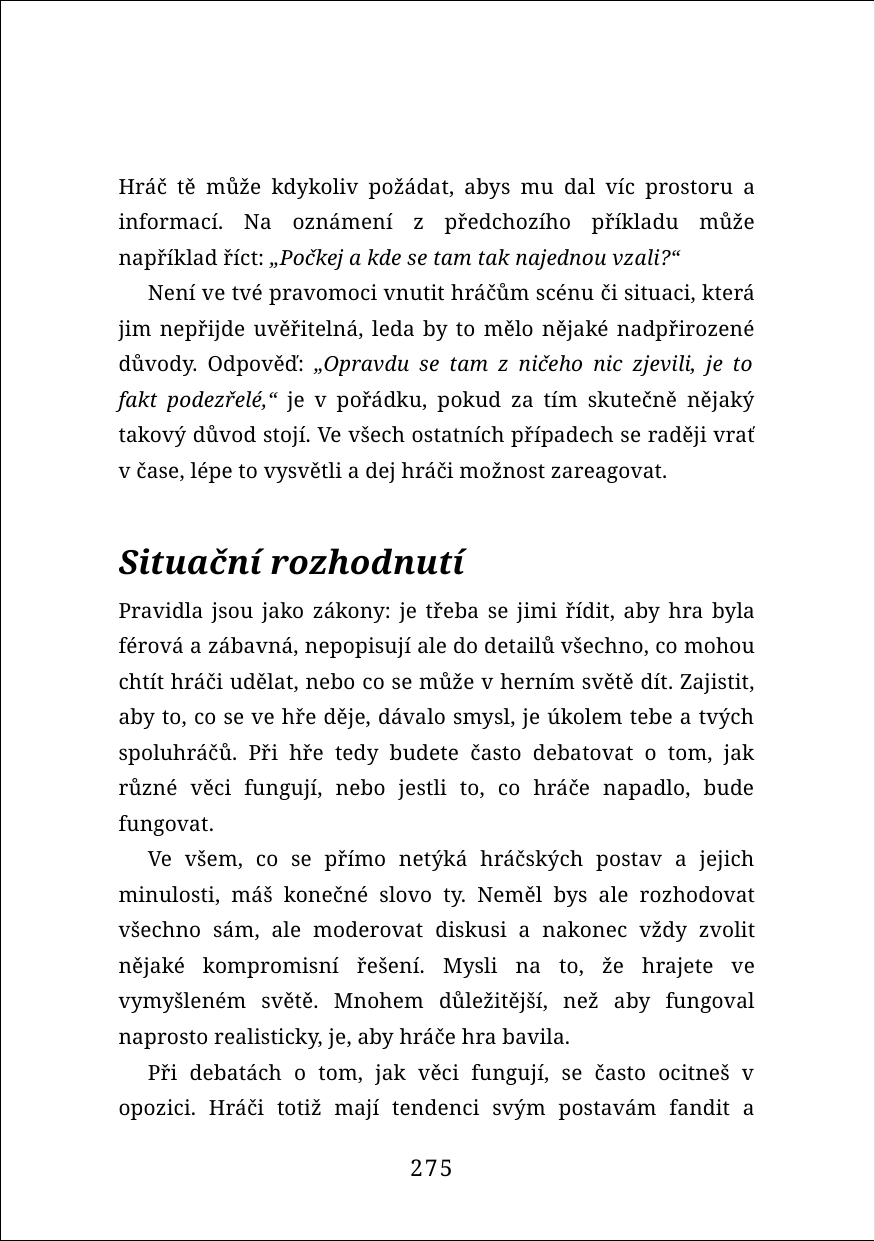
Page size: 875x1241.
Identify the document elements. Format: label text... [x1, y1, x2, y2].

text Pravidla jsou jako zákony: je třeba se jimi řídit, aby hra byla férová a zábavná, nepopisují ale do detailů všechno, co mohou chtít hráči udělat, nebo co se může v herním světě dít. Zajistit, aby to, co se ve hře děje, dávalo smysl, je úkolem tebe a tvých spoluhráčů. Při hře tedy budete často debatovat o tom, jak různé věci fungují, nebo jestli to, co hráče napadlo, bude fungovat. Ve všem, co se přímo netýká hráčských postav a jejich minulosti, máš konečné slovo ty. Neměl bys ale rozhodovat všechno sám, ale moderovat diskusi a nakonec vždy zvolit nějaké kompromisní řešení. Mysli na to, že hrajete ve vymyšleném světě. Mnohem důležitější, než aby fungoval naprosto realisticky, je, aby hráče hra bavila. Při debatách o tom, jak věci fungují, se často ocitneš v opozici. Hráči totiž mají tendenci svým postavám fandit a [118, 596, 756, 1122]
text Hráč tě může kdykoliv požádat, abys mu dal víc prostoru a informací. Na oznámení z předchozího příkladu může například říct: „Počkej a kde se tam tak najednou vzali?“ Není ve tvé pravomoci vnutit hráčům scénu či situaci, která jim nepřijde uvěřitelná, leda by to mělo nějaké nadpřirozené důvody. Odpověď: „Opravdu se tam z ničeho nic zjevili, je to fakt podezřelé,“ je v pořádku, pokud za tím skutečně nějaký takový důvod stojí. Ve všech ostatních případech se raději vrať v čase, lépe to vysvětli a dej hráči možnost zareagovat. [118, 172, 756, 484]
subtitle Situační rozhodnutí [118, 539, 756, 584]
